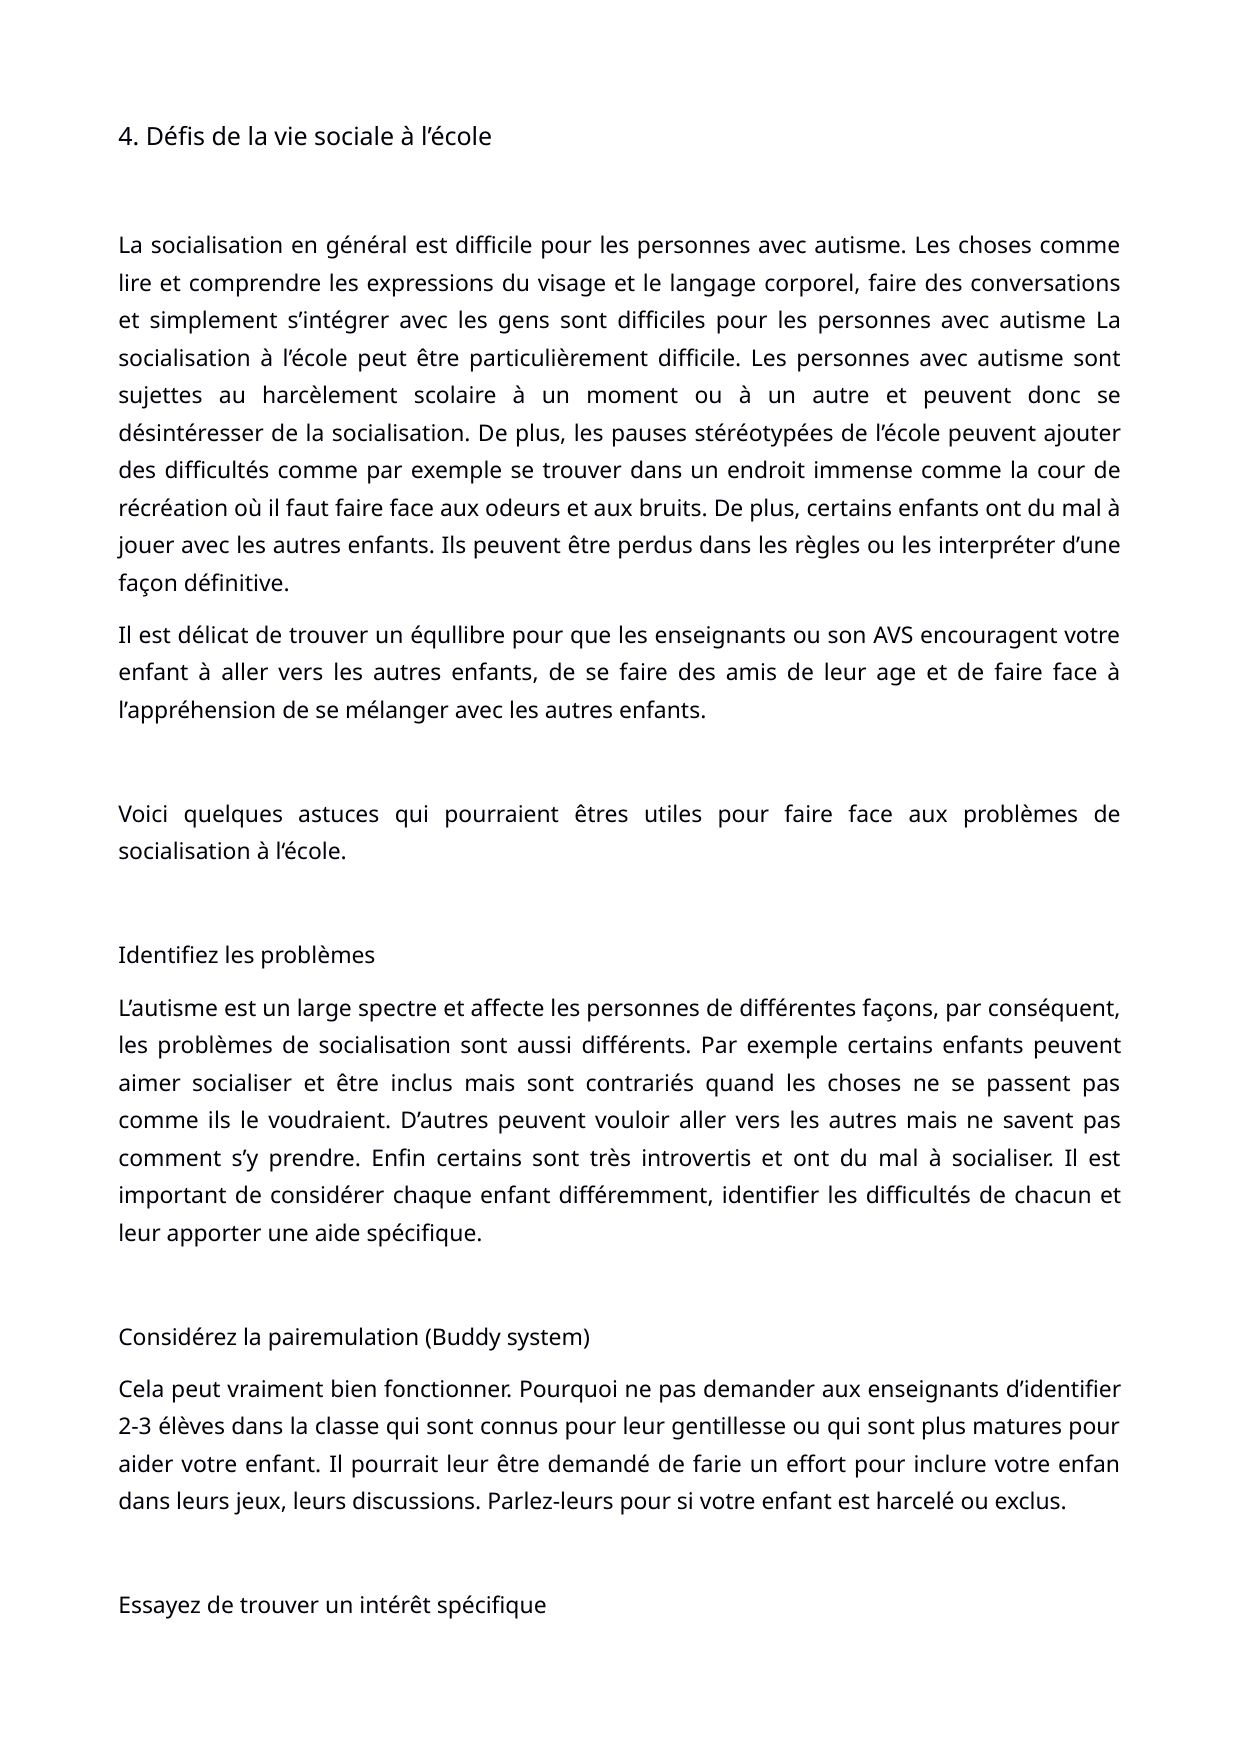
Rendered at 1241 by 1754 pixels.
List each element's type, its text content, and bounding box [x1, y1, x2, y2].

text Considérez la pairemulation (Buddy system) [118, 1321, 1122, 1352]
text 4. Défis de la vie sociale à l’école [118, 118, 1122, 152]
text Il est délicat de trouver un équllibre pour que les enseignants ou son AVS encouragent votre enfant à aller vers les autres enfants, de se faire des amis de leur age et de faire face à l’appréhension de se mélanger avec les autres enfants. [118, 618, 1122, 725]
text L’autisme est un large spectre et affecte les personnes de différentes façons, par conséquent, les problèmes de socialisation sont aussi différents. Par exemple certains enfants peuvent aimer socialiser et être inclus mais sont contrariés quand les choses ne se passent pas comme ils le voudraient. D’autres peuvent vouloir aller vers les autres mais ne savent pas comment s’y prendre. Enfin certains sont très introvertis et ont du mal à socialiser. Il est important de considérer chaque enfant différemment, identifier les difficultés de chacun et leur apporter une aide spécifique. [118, 991, 1122, 1248]
text Essayez de trouver un intérêt spécifique [118, 1589, 1122, 1621]
text Voici quelques astuces qui pourraient êtres utiles pour faire face aux problèmes de socialisation à l‘école. [118, 798, 1122, 866]
text Cela peut vraiment bien fonctionner. Pourquoi ne pas demander aux enseignants d’identifier 2-3 élèves dans la classe qui sont connus pour leur gentillesse ou qui sont plus matures pour aider votre enfant. Il pourrait leur être demandé de farie un effort pour inclure votre enfan dans leurs jeux, leurs discussions. Parlez-leurs pour si votre enfant est harcelé ou exclus. [118, 1373, 1122, 1516]
text Identifiez les problèmes [118, 939, 1122, 971]
text La socialisation en général est difficile pour les personnes avec autisme. Les choses comme lire et comprendre les expressions du visage et le langage corporel, faire des conversations et simplement s’intégrer avec les gens sont difficiles pour les personnes avec autisme La socialisation à l’école peut être particulièrement difficile. Les personnes avec autisme sont sujettes au harcèlement scolaire à un moment ou à un autre et peuvent donc se désintéresser de la socialisation. De plus, les pauses stéréotypées de l’école peuvent ajouter des difficultés comme par exemple se trouver dans un endroit immense comme la cour de récréation où il faut faire face aux odeurs et aux bruits. De plus, certains enfants ont du mal à jouer avec les autres enfants. Ils peuvent être perdus dans les règles ou les interpréter d’une façon définitive. [118, 229, 1122, 598]
